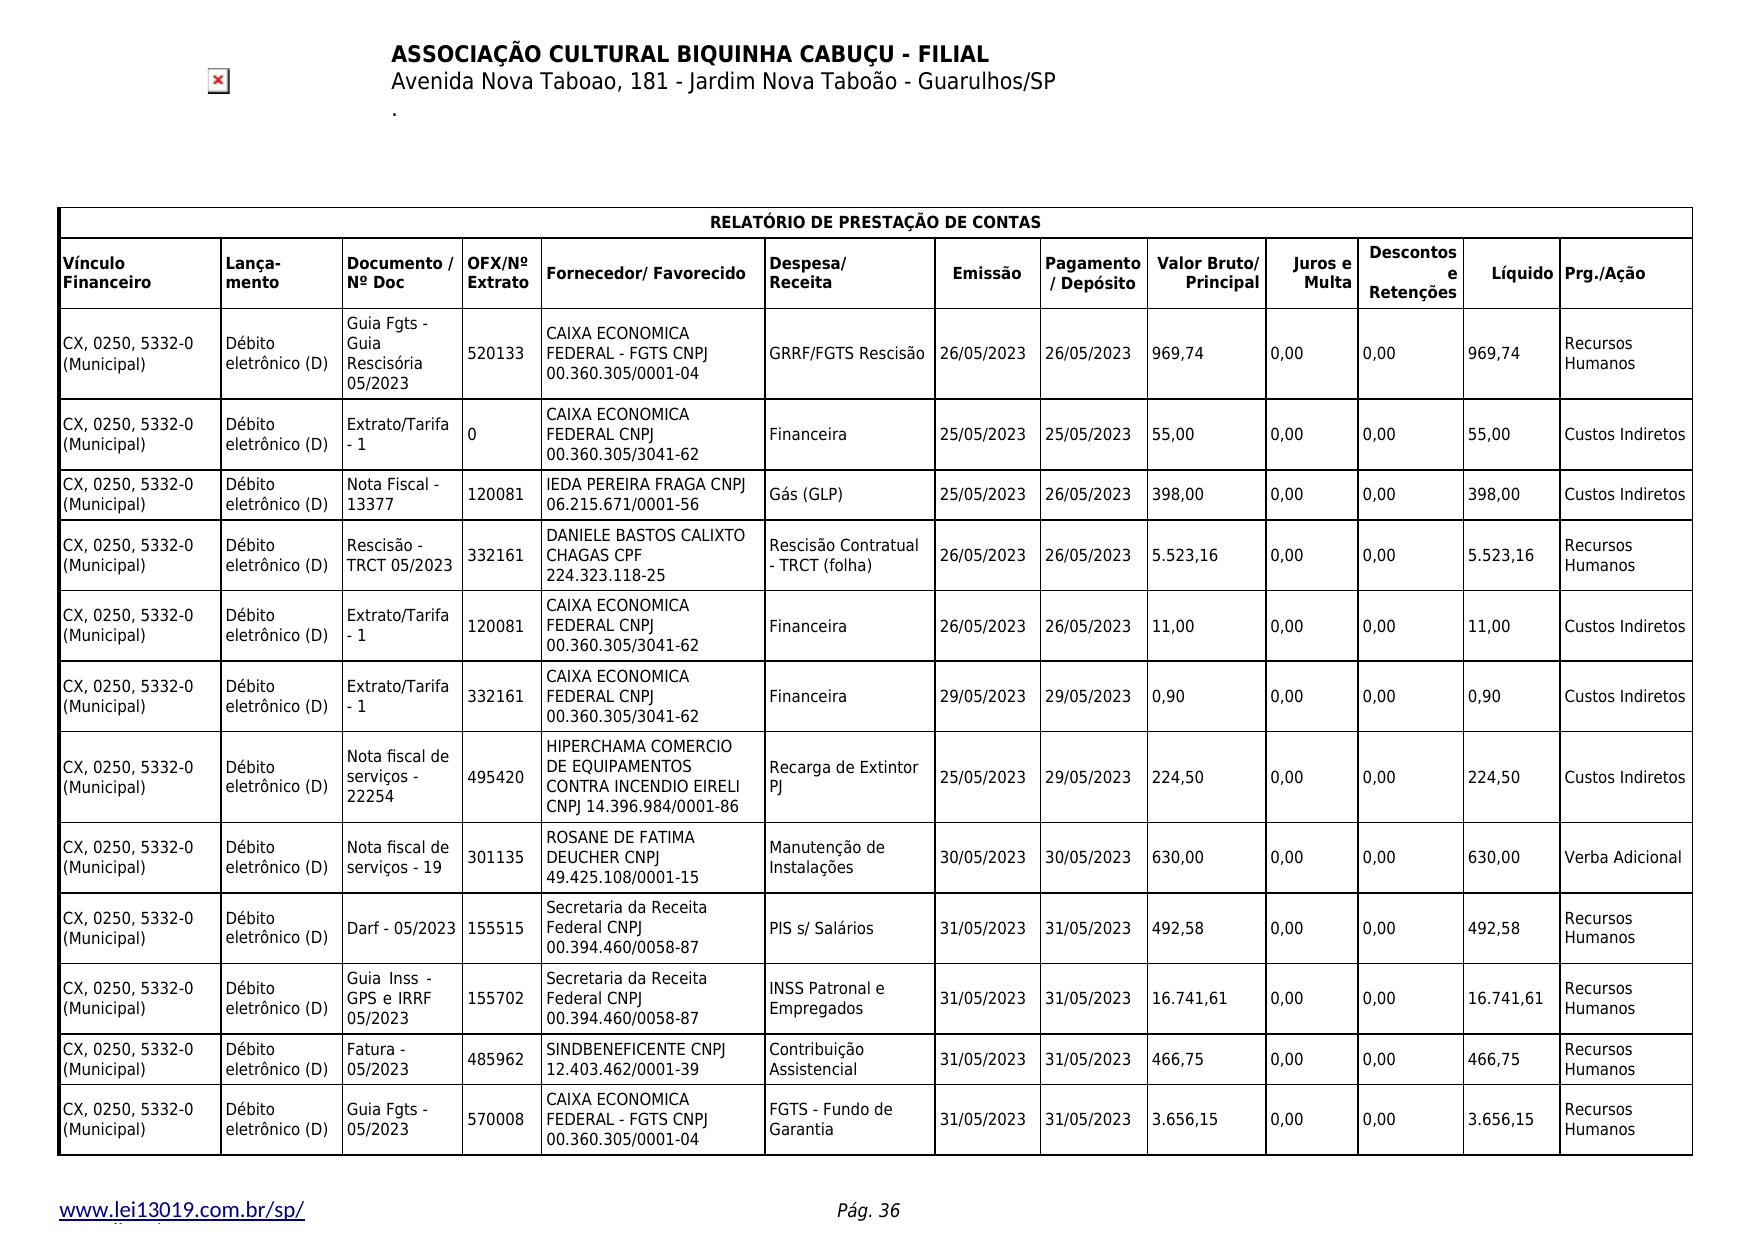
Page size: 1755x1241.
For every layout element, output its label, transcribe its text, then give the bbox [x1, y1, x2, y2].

table_cell Pagamento / Depósito [1041, 239, 1147, 308]
table_cell 0,00 [1359, 1085, 1463, 1154]
table_cell Débito eletrônico (D) [222, 471, 342, 519]
table_cell 120081 [463, 591, 541, 660]
table_cell CX, 0250, 5332-0 (Municipal) [61, 591, 220, 660]
table_cell Extrato/Tarifa - 1 [343, 662, 462, 731]
table_cell Débito eletrônico (D) [222, 521, 342, 590]
table_cell 30/05/2023 [1041, 823, 1147, 892]
table_cell Financeira [766, 400, 934, 469]
table_cell 16.741,61 [1148, 964, 1265, 1033]
table_cell 492,58 [1464, 894, 1559, 963]
table_cell Documento / Nº Doc [343, 239, 462, 308]
table_cell DANIELE BASTOS CALIXTO CHAGAS CPF 224.323.118-25 [542, 521, 764, 590]
table_cell 11,00 [1464, 591, 1559, 660]
table_cell 26/05/2023 [1041, 471, 1147, 519]
table_cell Recursos Humanos [1561, 521, 1692, 590]
table_cell Recursos Humanos [1561, 1035, 1692, 1083]
table_cell Custos Indiretos [1561, 591, 1692, 660]
table_cell 0,00 [1359, 400, 1463, 469]
table_cell Darf - 05/2023 [343, 894, 462, 963]
table_cell CAIXA ECONOMICA FEDERAL CNPJ 00.360.305/3041-62 [542, 591, 764, 660]
table_cell 0,00 [1267, 894, 1357, 963]
table_cell 0,00 [1267, 471, 1357, 519]
table_cell Custos Indiretos [1561, 400, 1692, 469]
table_cell Recursos Humanos [1561, 964, 1692, 1033]
table_cell 0,00 [1267, 662, 1357, 731]
table_cell Secretaria da Receita Federal CNPJ 00.394.460/0058-87 [542, 894, 764, 963]
table_cell 398,00 [1148, 471, 1265, 519]
table_cell CAIXA ECONOMICA FEDERAL CNPJ 00.360.305/3041-62 [542, 400, 764, 469]
table_cell Lança- mento [222, 239, 342, 308]
table_cell Secretaria da Receita Federal CNPJ 00.394.460/0058-87 [542, 964, 764, 1033]
table_cell Débito eletrônico (D) [222, 1035, 342, 1083]
table_cell 630,00 [1464, 823, 1559, 892]
table_cell 31/05/2023 [936, 1085, 1040, 1154]
table_cell CX, 0250, 5332-0 (Municipal) [61, 309, 220, 398]
table_cell Despesa/ Receita [766, 239, 934, 308]
table_cell Fornecedor/ Favorecido [542, 239, 764, 308]
table_cell 3.656,15 [1464, 1085, 1559, 1154]
table_cell 492,58 [1148, 894, 1265, 963]
table_cell 29/05/2023 [1041, 732, 1147, 822]
table_cell Contribuição Assistencial [766, 1035, 934, 1083]
table_cell 0,00 [1359, 894, 1463, 963]
table_cell 29/05/2023 [1041, 662, 1147, 731]
table_cell 332161 [463, 662, 541, 731]
table_cell CAIXA ECONOMICA FEDERAL - FGTS CNPJ 00.360.305/0001-04 [542, 1085, 764, 1154]
table_cell 0,00 [1359, 521, 1463, 590]
table_cell Fatura - 05/2023 [343, 1035, 462, 1083]
table_cell Débito eletrônico (D) [222, 662, 342, 731]
table_cell CX, 0250, 5332-0 (Municipal) [61, 732, 220, 822]
table_cell 0,00 [1359, 1035, 1463, 1083]
table_cell 332161 [463, 521, 541, 590]
table_cell 29/05/2023 [936, 662, 1040, 731]
table_cell 224,50 [1148, 732, 1265, 822]
table_cell 0,90 [1464, 662, 1559, 731]
table_cell 25/05/2023 [936, 732, 1040, 822]
table_cell 0,00 [1359, 823, 1463, 892]
table_cell Recursos Humanos [1561, 309, 1692, 398]
table_cell 398,00 [1464, 471, 1559, 519]
table_cell Juros e Multa [1267, 239, 1357, 308]
table_cell 11,00 [1148, 591, 1265, 660]
table_cell 0,00 [1359, 662, 1463, 731]
table_header RELATÓRIO DE PRESTAÇÃO DE CONTAS [61, 208, 1692, 237]
table_cell Verba Adicional [1561, 823, 1692, 892]
table_cell 969,74 [1464, 309, 1559, 398]
table_cell 31/05/2023 [936, 894, 1040, 963]
table_cell 0,00 [1267, 732, 1357, 822]
table_cell Recursos Humanos [1561, 894, 1692, 963]
table_cell CX, 0250, 5332-0 (Municipal) [61, 662, 220, 731]
table_cell 120081 [463, 471, 541, 519]
table_cell Descontos e Retenções [1359, 239, 1463, 308]
table_cell CX, 0250, 5332-0 (Municipal) [61, 964, 220, 1033]
table_cell Custos Indiretos [1561, 662, 1692, 731]
table_cell Extrato/Tarifa - 1 [343, 591, 462, 660]
table_cell Emissão [936, 239, 1040, 308]
table_cell 466,75 [1148, 1035, 1265, 1083]
table_cell CAIXA ECONOMICA FEDERAL CNPJ 00.360.305/3041-62 [542, 662, 764, 731]
table_cell PIS s/ Salários [766, 894, 934, 963]
table_cell 0,00 [1359, 309, 1463, 398]
table_cell Rescisão - TRCT 05/2023 [343, 521, 462, 590]
table_cell 495420 [463, 732, 541, 822]
table_cell CAIXA ECONOMICA FEDERAL - FGTS CNPJ 00.360.305/0001-04 [542, 309, 764, 398]
table_cell FGTS - Fundo de Garantia [766, 1085, 934, 1154]
table_cell 466,75 [1464, 1035, 1559, 1083]
table_cell 31/05/2023 [1041, 1085, 1147, 1154]
table_cell 25/05/2023 [936, 400, 1040, 469]
table_cell Débito eletrônico (D) [222, 823, 342, 892]
table_cell 0 [463, 400, 541, 469]
table_cell 224,50 [1464, 732, 1559, 822]
table_cell 0,90 [1148, 662, 1265, 731]
table_cell CX, 0250, 5332-0 (Municipal) [61, 1085, 220, 1154]
table_cell HIPERCHAMA COMERCIO DE EQUIPAMENTOS CONTRA INCENDIO EIRELI CNPJ 14.396.984/0001-86 [542, 732, 764, 822]
table_cell IEDA PEREIRA FRAGA CNPJ 06.215.671/0001-56 [542, 471, 764, 519]
table_cell 155702 [463, 964, 541, 1033]
table_cell Vínculo Financeiro [61, 239, 220, 308]
table_cell Débito eletrônico (D) [222, 309, 342, 398]
table_cell 0,00 [1267, 400, 1357, 469]
table_cell 155515 [463, 894, 541, 963]
table_cell 3.656,15 [1148, 1085, 1265, 1154]
table_cell 0,00 [1267, 964, 1357, 1033]
table_cell Débito eletrônico (D) [222, 591, 342, 660]
table_cell Prg./Ação [1561, 239, 1692, 308]
table_cell Nota Fiscal - 13377 [343, 471, 462, 519]
table_cell 26/05/2023 [1041, 591, 1147, 660]
table_cell 520133 [463, 309, 541, 398]
table_cell GRRF/FGTS Rescisão [766, 309, 934, 398]
table_cell Manutenção de Instalações [766, 823, 934, 892]
table_cell SINDBENEFICENTE CNPJ 12.403.462/0001-39 [542, 1035, 764, 1083]
table_cell 0,00 [1359, 471, 1463, 519]
table_cell Débito eletrônico (D) [222, 732, 342, 822]
table_cell 26/05/2023 [936, 309, 1040, 398]
table_cell 25/05/2023 [936, 471, 1040, 519]
table_cell 16.741,61 [1464, 964, 1559, 1033]
table_cell Líquido [1464, 239, 1559, 308]
table_cell 30/05/2023 [936, 823, 1040, 892]
table_cell 26/05/2023 [936, 521, 1040, 590]
table_cell Débito eletrônico (D) [222, 1085, 342, 1154]
table_cell 570008 [463, 1085, 541, 1154]
table_cell Nota ﬁscal de serviços - 22254 [343, 732, 462, 822]
table_cell 31/05/2023 [1041, 894, 1147, 963]
table_cell 31/05/2023 [936, 964, 1040, 1033]
table_cell Débito eletrônico (D) [222, 894, 342, 963]
table_cell Recarga de Extintor PJ [766, 732, 934, 822]
table_cell 55,00 [1464, 400, 1559, 469]
table_cell ROSANE DE FATIMA DEUCHER CNPJ 49.425.108/0001-15 [542, 823, 764, 892]
table_cell Nota ﬁscal de serviços - 19 [343, 823, 462, 892]
table_cell 26/05/2023 [1041, 521, 1147, 590]
table_cell Financeira [766, 662, 934, 731]
table_cell INSS Patronal e Empregados [766, 964, 934, 1033]
table_cell 0,00 [1359, 591, 1463, 660]
table_cell 630,00 [1148, 823, 1265, 892]
table_cell CX, 0250, 5332-0 (Municipal) [61, 823, 220, 892]
table_cell 301135 [463, 823, 541, 892]
table_cell CX, 0250, 5332-0 (Municipal) [61, 400, 220, 469]
table_cell 31/05/2023 [1041, 964, 1147, 1033]
table_cell Recursos Humanos [1561, 1085, 1692, 1154]
table_cell CX, 0250, 5332-0 (Municipal) [61, 894, 220, 963]
table_cell 31/05/2023 [1041, 1035, 1147, 1083]
table_cell Guia Fgts - 05/2023 [343, 1085, 462, 1154]
table_cell 0,00 [1267, 521, 1357, 590]
table_cell Gás (GLP) [766, 471, 934, 519]
table_cell Rescisão Contratual - TRCT (folha) [766, 521, 934, 590]
table_cell Débito eletrônico (D) [222, 964, 342, 1033]
table_cell 0,00 [1359, 732, 1463, 822]
table_cell CX, 0250, 5332-0 (Municipal) [61, 471, 220, 519]
table_cell Extrato/Tarifa - 1 [343, 400, 462, 469]
table_cell 26/05/2023 [1041, 309, 1147, 398]
table_cell Guia Inss - GPS e IRRF 05/2023 [343, 964, 462, 1033]
table_cell OFX/Nº Extrato [463, 239, 541, 308]
table_cell Valor Bruto/ Principal [1148, 239, 1265, 308]
table_cell 485962 [463, 1035, 541, 1083]
table_cell Custos Indiretos [1561, 471, 1692, 519]
table_cell Débito eletrônico (D) [222, 400, 342, 469]
table_cell Custos Indiretos [1561, 732, 1692, 822]
table_cell 26/05/2023 [936, 591, 1040, 660]
table_cell 0,00 [1267, 823, 1357, 892]
table_cell 31/05/2023 [936, 1035, 1040, 1083]
table_cell CX, 0250, 5332-0 (Municipal) [61, 521, 220, 590]
table_cell 0,00 [1267, 309, 1357, 398]
table_cell 0,00 [1267, 591, 1357, 660]
table_cell 969,74 [1148, 309, 1265, 398]
table_cell 0,00 [1267, 1085, 1357, 1154]
table_cell 5.523,16 [1464, 521, 1559, 590]
table_cell 0,00 [1267, 1035, 1357, 1083]
table_cell Guia Fgts - Guia Rescisória 05/2023 [343, 309, 462, 398]
table_cell 5.523,16 [1148, 521, 1265, 590]
table_cell 0,00 [1359, 964, 1463, 1033]
table_cell CX, 0250, 5332-0 (Municipal) [61, 1035, 220, 1083]
table_cell 25/05/2023 [1041, 400, 1147, 469]
table_cell Financeira [766, 591, 934, 660]
table_cell 55,00 [1148, 400, 1265, 469]
